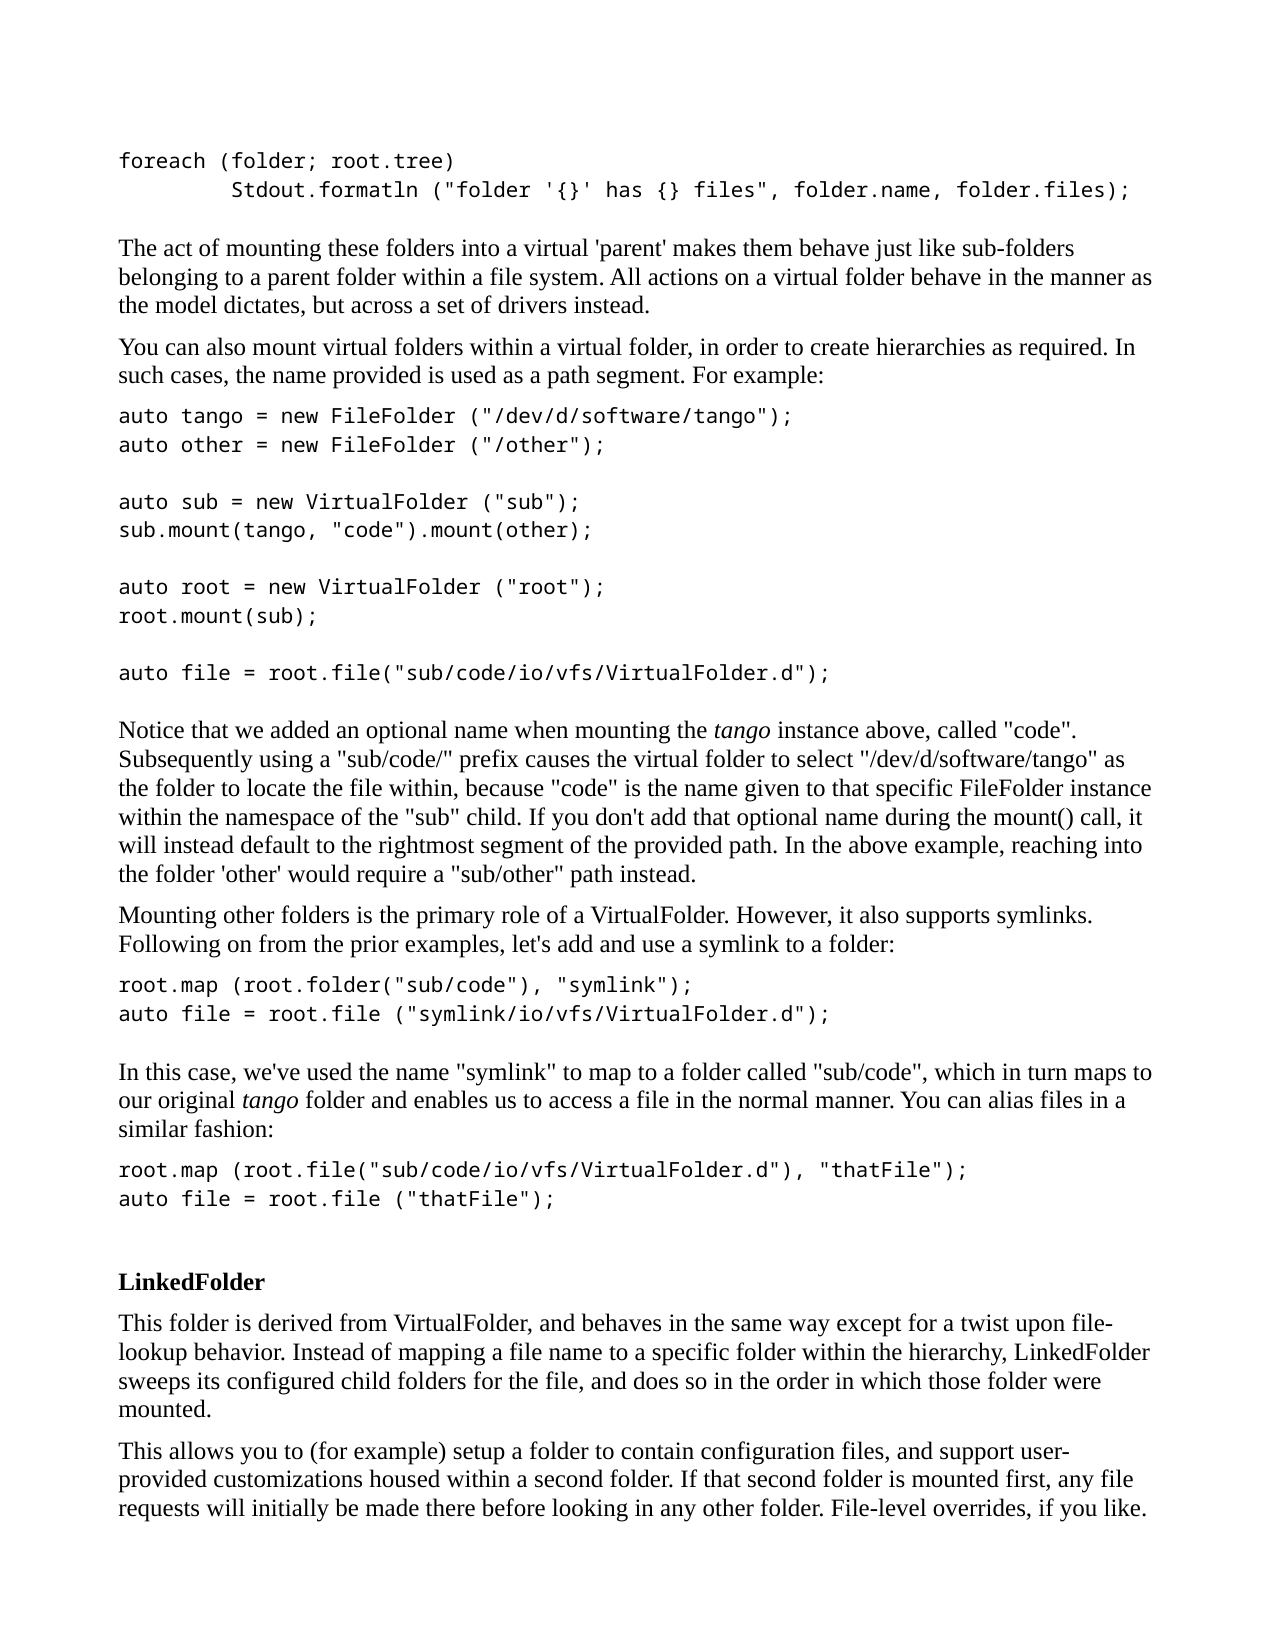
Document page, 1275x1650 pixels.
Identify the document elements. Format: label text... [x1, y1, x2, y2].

text This folder is derived from VirtualFolder, and behaves in the same way except for a twist upon file-lookup behavior. Instead of mapping a file name to a specific folder within the hierarchy, LinkedFolder sweeps its configured child folders for the file, and does so in the order in which those folder were mounted. [118, 1308, 1157, 1423]
text In this case, we've used the name "symlink" to map to a folder called "sub/code", which in turn maps to our original tango folder and enables us to access a file in the normal manner. You can alias files in a similar fashion: [118, 1057, 1157, 1143]
text Notice that we added an optional name when mounting the tango instance above, called "code". Subsequently using a "sub/code/" prefix causes the virtual folder to select "/dev/d/software/tango" as the folder to locate the file within, because "code" is the name given to that specific FileFolder instance within the namespace of the "sub" child. If you don't add that optional name during the mount() call, it will instead default to the rightmost segment of the provided path. In the above example, reaching into the folder 'other' would require a "sub/other" path instead. [118, 716, 1157, 888]
text auto root = new VirtualFolder ("root"); [118, 572, 1157, 601]
text Stdout.formatln ("folder '{}' has {} files", folder.name, folder.files); [118, 175, 1157, 203]
text root.map (root.folder("sub/code"), "symlink"); [118, 971, 1157, 999]
text The act of mounting these folders into a virtual 'parent' makes them behave just like sub-folders belonging to a parent folder within a file system. All actions on a virtual folder behave in the manner as the model dictates, but across a set of drivers instead. [118, 233, 1157, 319]
text You can also mount virtual folders within a virtual folder, in order to create hierarchies as required. In such cases, the name provided is used as a path segment. For example: [118, 332, 1157, 389]
text auto other = new FileFolder ("/other"); [118, 430, 1157, 458]
text root.map (root.file("sub/code/io/vfs/VirtualFolder.d"), "thatFile"); [118, 1156, 1157, 1184]
text auto file = root.file("sub/code/io/vfs/VirtualFolder.d"); [118, 658, 1157, 686]
text This allows you to (for example) setup a folder to contain configuration files, and support user-provided customizations housed within a second folder. If that second folder is mounted first, any file requests will initially be made there before looking in any other folder. File-level overrides, if you like. [118, 1436, 1157, 1522]
text auto file = root.file ("thatFile"); [118, 1184, 1157, 1212]
subtitle LinkedFolder [118, 1267, 1157, 1296]
text Mounting other folders is the primary role of a VirtualFolder. However, it also supports symlinks. Following on from the prior examples, let's add and use a symlink to a folder: [118, 901, 1157, 958]
text auto sub = new VirtualFolder ("sub"); [118, 487, 1157, 515]
text auto file = root.file ("symlink/io/vfs/VirtualFolder.d"); [118, 999, 1157, 1027]
text sub.mount(tango, "code").mount(other); [118, 515, 1157, 544]
text foreach (folder; root.tree) [118, 147, 1157, 175]
text auto tango = new FileFolder ("/dev/d/software/tango"); [118, 402, 1157, 430]
text root.mount(sub); [118, 601, 1157, 629]
